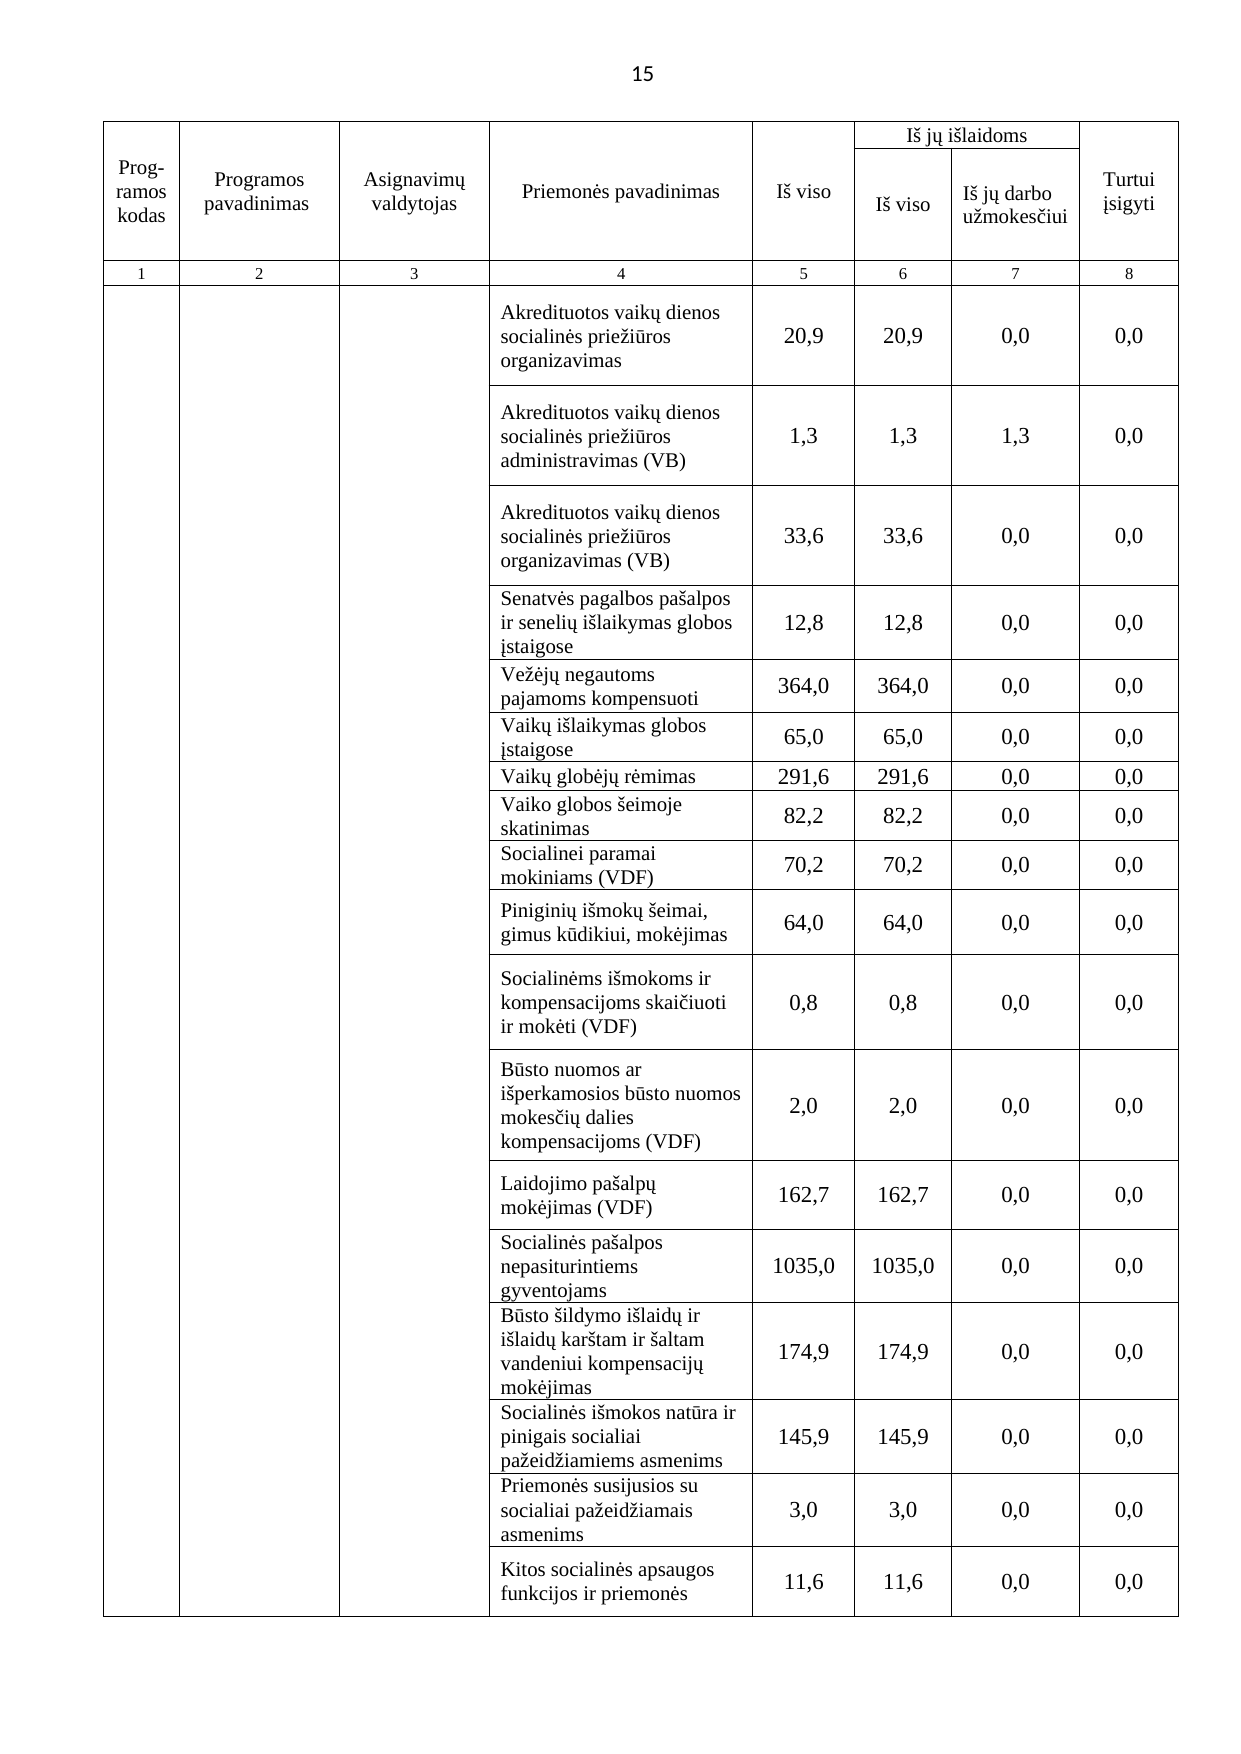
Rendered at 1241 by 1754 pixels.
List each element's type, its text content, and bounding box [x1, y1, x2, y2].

table_cell 64,0 [855, 890, 951, 954]
table_cell 0,0 [1080, 713, 1178, 761]
table_cell 1 [104, 261, 179, 285]
table_cell Akredituotos vaikų dienos socialinės priežiūros organizavimas (VB) [490, 486, 752, 585]
table_cell [340, 286, 489, 1616]
table_cell 0,0 [952, 890, 1079, 954]
table_cell Socialinėms išmokoms ir kompensacijoms skaičiuoti ir mokėti (VDF) [490, 955, 752, 1049]
table_cell 2 [180, 261, 339, 285]
table_cell 0,0 [952, 1303, 1079, 1399]
table_header Asignavimų valdytojas [340, 122, 489, 260]
table_cell 2,0 [753, 1050, 854, 1160]
table_cell 291,6 [753, 762, 854, 790]
table_cell 0,0 [1080, 1547, 1178, 1616]
table_cell 70,2 [855, 841, 951, 889]
table_cell 0,0 [1080, 890, 1178, 954]
table_header Iš jų išlaidoms [855, 122, 1079, 148]
table_cell 1,3 [855, 386, 951, 485]
table_header Iš viso [753, 122, 854, 260]
table_cell Senatvės pagalbos pašalpos ir senelių išlaikymas globos įstaigose [490, 586, 752, 658]
table_cell 162,7 [855, 1161, 951, 1229]
table_cell 33,6 [855, 486, 951, 585]
table_cell 0,0 [952, 713, 1079, 761]
table_cell 20,9 [855, 286, 951, 385]
table_cell 0,0 [1080, 1474, 1178, 1546]
table_cell Būsto nuomos ar išperkamosios būsto nuomos mokesčių dalies kompensacijoms (VDF) [490, 1050, 752, 1160]
table_cell 162,7 [753, 1161, 854, 1229]
table_cell 0,0 [1080, 1050, 1178, 1160]
table_cell Iš jų darbo užmokesčiui [952, 149, 1079, 260]
table_cell 0,0 [1080, 586, 1178, 658]
table_cell Vaikų globėjų rėmimas [490, 762, 752, 790]
table_cell 64,0 [753, 890, 854, 954]
table_cell 0,0 [952, 1474, 1079, 1546]
table_cell 0,0 [1080, 286, 1178, 385]
table_cell 12,8 [753, 586, 854, 658]
table_cell 4 [490, 261, 752, 285]
table_cell 0,0 [1080, 762, 1178, 790]
table_cell 0,0 [952, 286, 1079, 385]
table_cell 174,9 [855, 1303, 951, 1399]
table_cell 3,0 [753, 1474, 854, 1546]
table_cell Socialinei paramai mokiniams (VDF) [490, 841, 752, 889]
table_cell 0,0 [1080, 660, 1178, 712]
table_cell Vežėjų negautoms pajamoms kompensuoti [490, 660, 752, 712]
table_header Priemonės pavadinimas [490, 122, 752, 260]
table_cell 5 [753, 261, 854, 285]
table_cell 0,0 [1080, 1161, 1178, 1229]
table_cell 2,0 [855, 1050, 951, 1160]
table_cell 8 [1080, 261, 1178, 285]
table_cell 1035,0 [855, 1230, 951, 1302]
table_header Prog-ramos kodas [104, 122, 179, 260]
table_cell Būsto šildymo išlaidų ir išlaidų karštam ir šaltam vandeniui kompensacijų mokėjimas [490, 1303, 752, 1399]
table_cell 82,2 [753, 791, 854, 839]
table_cell 0,0 [952, 955, 1079, 1049]
table_cell Iš viso [855, 149, 951, 260]
table_cell 6 [855, 261, 951, 285]
table_cell 0,0 [952, 586, 1079, 658]
table_cell 364,0 [855, 660, 951, 712]
table_cell 33,6 [753, 486, 854, 585]
table_cell 65,0 [753, 713, 854, 761]
table_cell 0,8 [753, 955, 854, 1049]
table_cell 0,0 [952, 1161, 1079, 1229]
table_cell 1,3 [952, 386, 1079, 485]
table_cell 0,0 [952, 762, 1079, 790]
table_cell Socialinės pašalpos nepasiturintiems gyventojams [490, 1230, 752, 1302]
table_cell 1035,0 [753, 1230, 854, 1302]
table_cell [104, 286, 179, 1616]
table_cell 0,0 [1080, 1230, 1178, 1302]
table_cell 0,0 [952, 1230, 1079, 1302]
table_cell 1,3 [753, 386, 854, 485]
table_cell 291,6 [855, 762, 951, 790]
table_cell 11,6 [855, 1547, 951, 1616]
table_cell 0,0 [952, 660, 1079, 712]
table_cell 7 [952, 261, 1079, 285]
table_cell 0,0 [1080, 841, 1178, 889]
table_cell 0,0 [952, 1547, 1079, 1616]
table_cell [180, 286, 339, 1616]
table_cell Vaiko globos šeimoje skatinimas [490, 791, 752, 839]
table_cell Vaikų išlaikymas globos įstaigose [490, 713, 752, 761]
table_cell 11,6 [753, 1547, 854, 1616]
table_cell 0,0 [952, 841, 1079, 889]
table_cell 0,0 [1080, 955, 1178, 1049]
table_cell 0,0 [952, 1050, 1079, 1160]
table_cell Piniginių išmokų šeimai, gimus kūdikiui, mokėjimas [490, 890, 752, 954]
table_cell Laidojimo pašalpų mokėjimas (VDF) [490, 1161, 752, 1229]
table_cell 145,9 [855, 1400, 951, 1472]
table_cell 0,0 [952, 1400, 1079, 1472]
table_cell 145,9 [753, 1400, 854, 1472]
table_header Turtui įsigyti [1080, 122, 1178, 260]
table_cell 364,0 [753, 660, 854, 712]
table_cell Kitos socialinės apsaugos funkcijos ir priemonės [490, 1547, 752, 1616]
table_cell 82,2 [855, 791, 951, 839]
table_cell 0,0 [952, 791, 1079, 839]
table_cell 3,0 [855, 1474, 951, 1546]
table_cell 65,0 [855, 713, 951, 761]
table_cell 0,0 [1080, 1303, 1178, 1399]
table_cell 0,0 [1080, 1400, 1178, 1472]
table_cell Akredituotos vaikų dienos socialinės priežiūros administravimas (VB) [490, 386, 752, 485]
table_cell 174,9 [753, 1303, 854, 1399]
table_cell Socialinės išmokos natūra ir pinigais socialiai pažeidžiamiems asmenims [490, 1400, 752, 1472]
table_cell 3 [340, 261, 489, 285]
table_cell 20,9 [753, 286, 854, 385]
table_cell 0,0 [1080, 386, 1178, 485]
table_cell 0,0 [1080, 791, 1178, 839]
table_cell Priemonės susijusios su socialiai pažeidžiamais asmenims [490, 1474, 752, 1546]
table_cell 0,8 [855, 955, 951, 1049]
table_header Programos pavadinimas [180, 122, 339, 260]
table_cell 0,0 [952, 486, 1079, 585]
table_cell 70,2 [753, 841, 854, 889]
table_cell 12,8 [855, 586, 951, 658]
table_cell 0,0 [1080, 486, 1178, 585]
table_cell Akredituotos vaikų dienos socialinės priežiūros organizavimas [490, 286, 752, 385]
